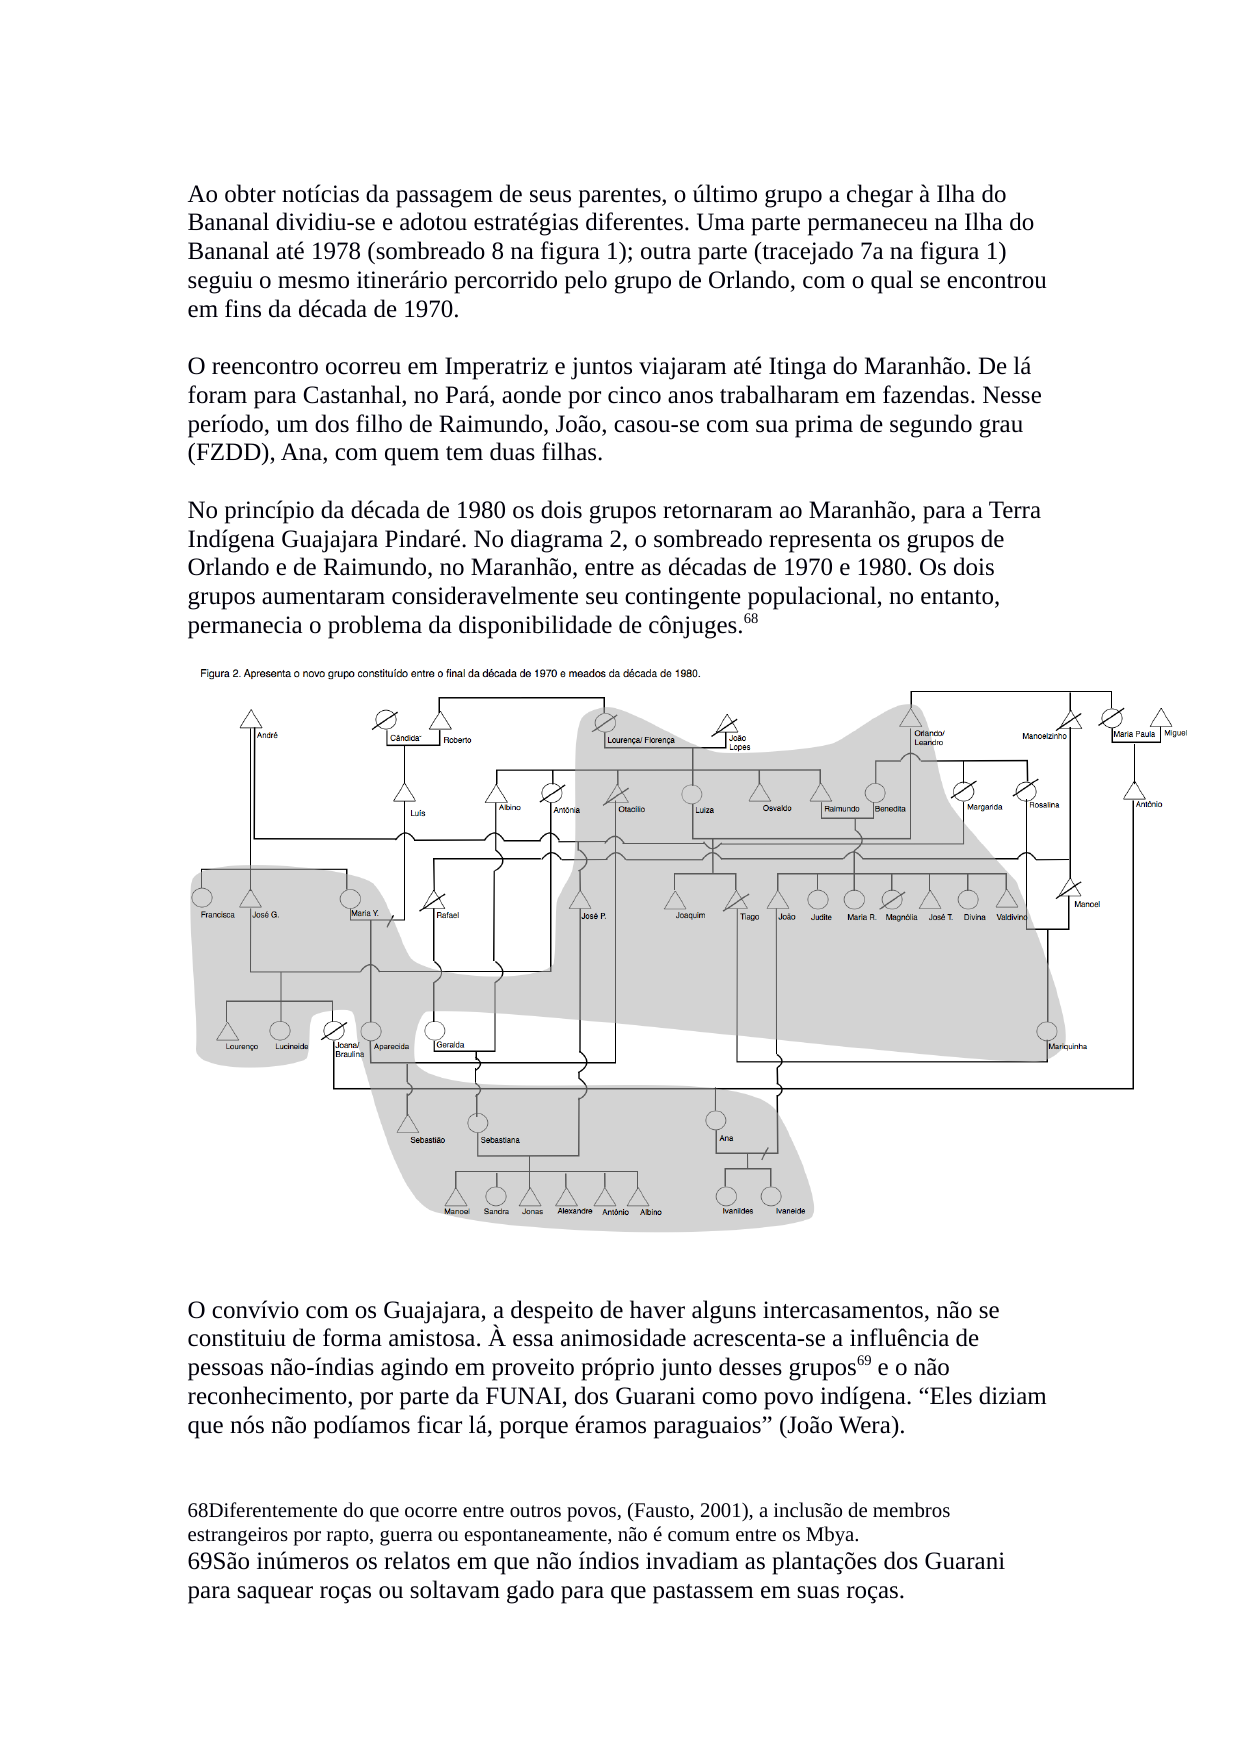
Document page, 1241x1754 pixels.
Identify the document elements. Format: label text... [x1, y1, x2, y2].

text Diferentemente do que ocorre entre outros povos, (Fausto, 2001), a inclusão de membros estrangeiros por rapto, guerra ou espontaneamente, não é comum entre os Mbya. [187, 1498, 1053, 1546]
text O reencontro ocorreu em Imperatriz e juntos viajaram até Itinga do Maranhão. De lá foram para Castanhal, no Pará, aonde por cinco anos trabalharam em fazendas. Nesse período, um dos filho de Raimundo, João, casou-se com sua prima de segundo grau (FZDD), Ana, com quem tem duas filhas. [187, 351, 1053, 466]
text No princípio da década de 1980 os dois grupos retornaram ao Maranhão, para a Terra Indígena Guajajara Pindaré. No diagrama 2, o sombreado representa os grupos de Orlando e de Raimundo, no Maranhão, entre as décadas de 1970 e 1980. Os dois grupos aumentaram consideravelmente seu contingente populacional, no entanto, permanecia o problema da disponibilidade de cônjuges. [187, 495, 1053, 639]
text O convívio com os Guajajara, a despeito de haver alguns intercasamentos, não se constituiu de forma amistosa. À essa animosidade acrescenta-se a influência de pessoas não-índias agindo em proveito próprio junto desses grupos e o não reconhecimento, por parte da FUNAI, dos Guarani como povo indígena. “Eles diziam que nós não podíamos ficar lá, porque éramos paraguaios” (João Wera). [187, 1295, 1053, 1438]
text São inúmeros os relatos em que não índios invadiam as plantações dos Guarani para saquear roças ou soltavam gado para que pastassem em suas roças. [187, 1546, 1053, 1604]
picture [187, 667, 1192, 1238]
text Ao obter notícias da passagem de seus parentes, o último grupo a chegar à Ilha do Bananal dividiu-se e adotou estratégias diferentes. Uma parte permaneceu na Ilha do Bananal até 1978 (sombreado 8 na figura 1); outra parte (tracejado 7a na figura 1) seguiu o mesmo itinerário percorrido pelo grupo de Orlando, com o qual se encontrou em fins da década de 1970. [187, 179, 1053, 322]
